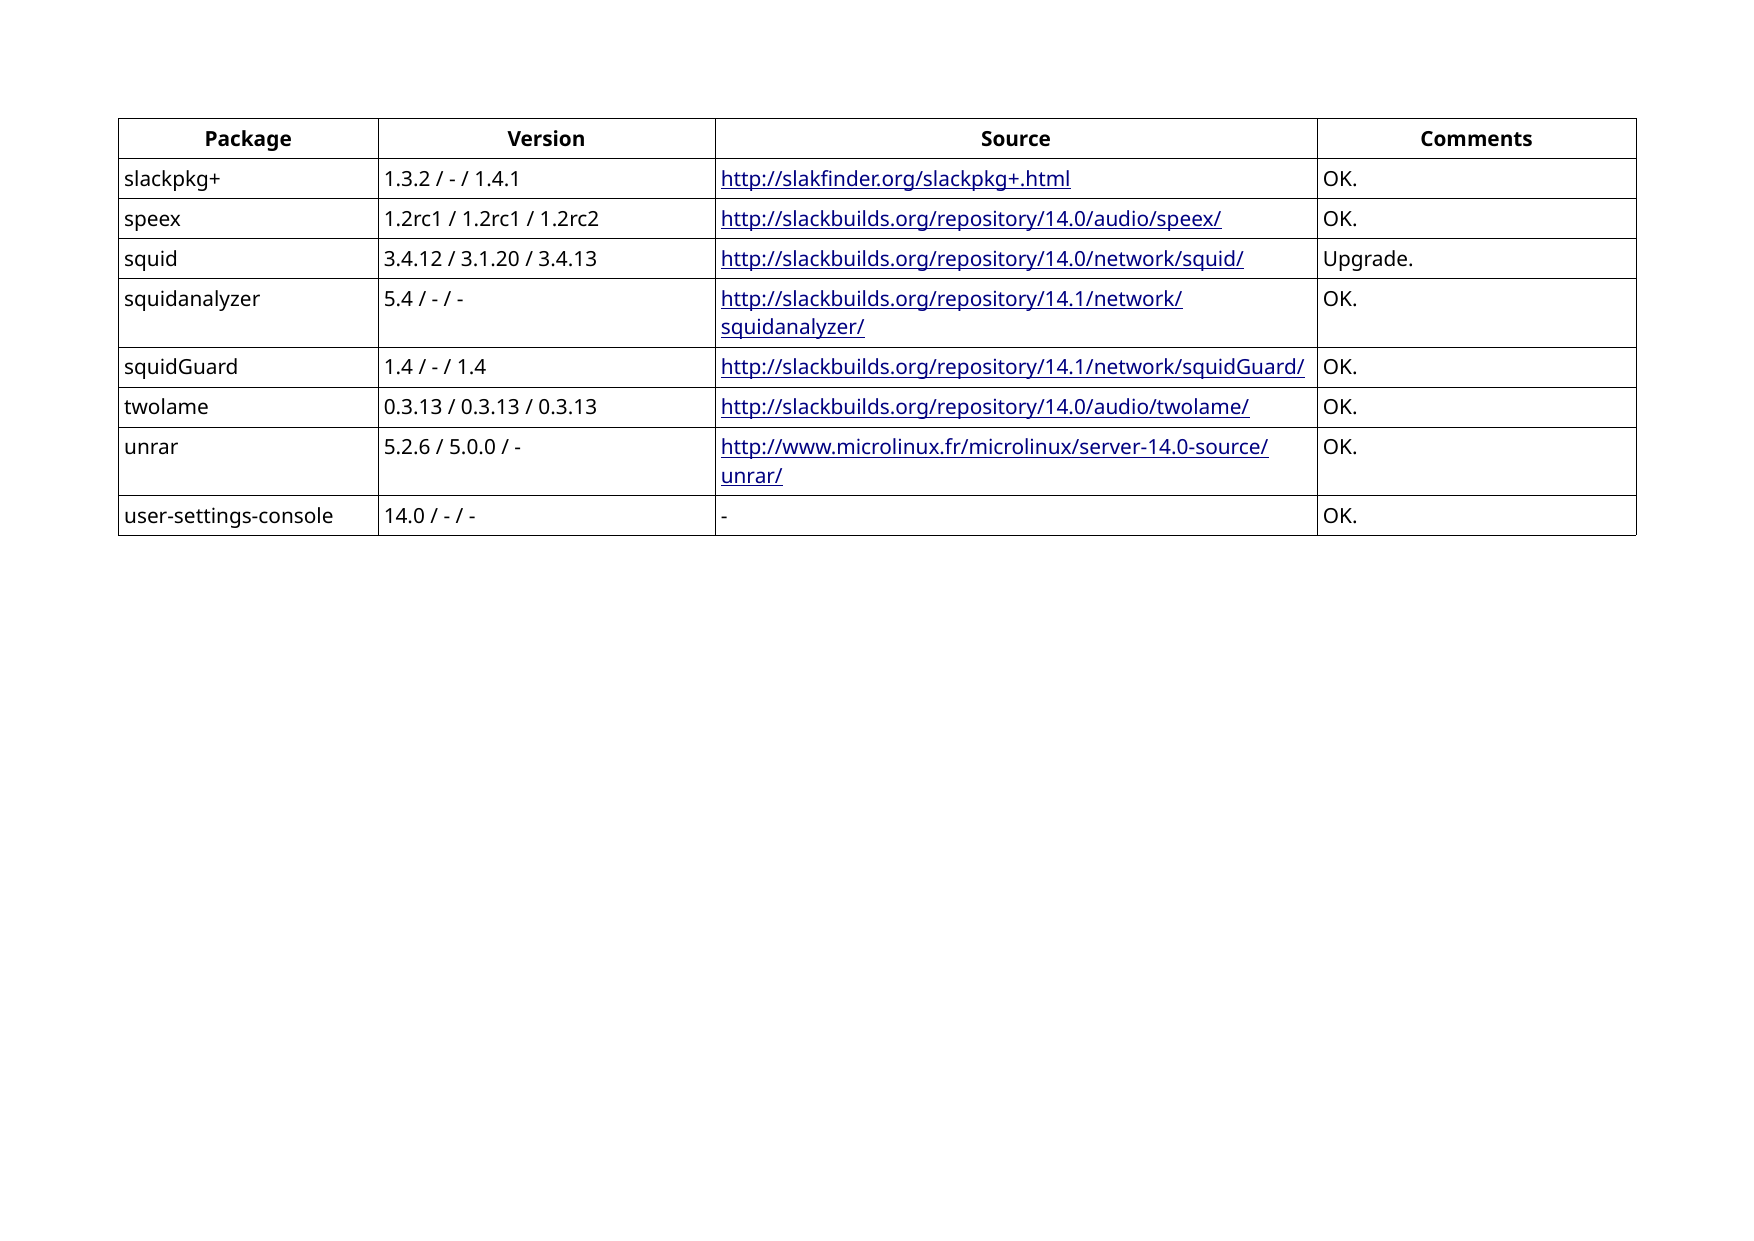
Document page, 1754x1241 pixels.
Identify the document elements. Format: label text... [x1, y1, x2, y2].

table_cell 1.2rc1 / 1.2rc1 / 1.2rc2 [379, 199, 715, 238]
table_cell unrar [119, 428, 378, 495]
table_cell http://slackbuilds.org/repository/14.0/network/squid/ [716, 239, 1317, 278]
table_cell user-settings-console [119, 496, 378, 535]
table_header Package [119, 119, 378, 158]
table_cell 14.0 / - / - [379, 496, 715, 535]
table_cell 0.3.13 / 0.3.13 / 0.3.13 [379, 388, 715, 427]
table_cell squidGuard [119, 348, 378, 387]
table_cell http://www.microlinux.fr/microlinux/server-14.0-source/unrar/ [716, 428, 1317, 495]
table_cell slackpkg+ [119, 159, 378, 198]
table_cell twolame [119, 388, 378, 427]
table_cell squid [119, 239, 378, 278]
table_cell http://slackbuilds.org/repository/14.0/audio/twolame/ [716, 388, 1317, 427]
table_cell 1.4 / - / 1.4 [379, 348, 715, 387]
table_cell http://slackbuilds.org/repository/14.1/network/squidGuard/ [716, 348, 1317, 387]
table_cell http://slackbuilds.org/repository/14.1/network/squidanalyzer/ [716, 279, 1317, 347]
table_cell OK. [1318, 279, 1636, 347]
table_cell 1.3.2 / - / 1.4.1 [379, 159, 715, 198]
table_cell OK. [1318, 388, 1636, 427]
table_cell speex [119, 199, 378, 238]
table_cell http://slakfinder.org/slackpkg+.html [716, 159, 1317, 198]
table_cell OK. [1318, 428, 1636, 495]
table_cell - [716, 496, 1317, 535]
table_cell OK. [1318, 496, 1636, 535]
table_cell 5.4 / - / - [379, 279, 715, 347]
table_cell 5.2.6 / 5.0.0 / - [379, 428, 715, 495]
table_cell squidanalyzer [119, 279, 378, 347]
table_header Comments [1318, 119, 1636, 158]
table_cell OK. [1318, 199, 1636, 238]
table_cell 3.4.12 / 3.1.20 / 3.4.13 [379, 239, 715, 278]
table_cell http://slackbuilds.org/repository/14.0/audio/speex/ [716, 199, 1317, 238]
table_cell Upgrade. [1318, 239, 1636, 278]
table_header Source [716, 119, 1317, 158]
table_cell OK. [1318, 348, 1636, 387]
table_header Version [379, 119, 715, 158]
table_cell OK. [1318, 159, 1636, 198]
